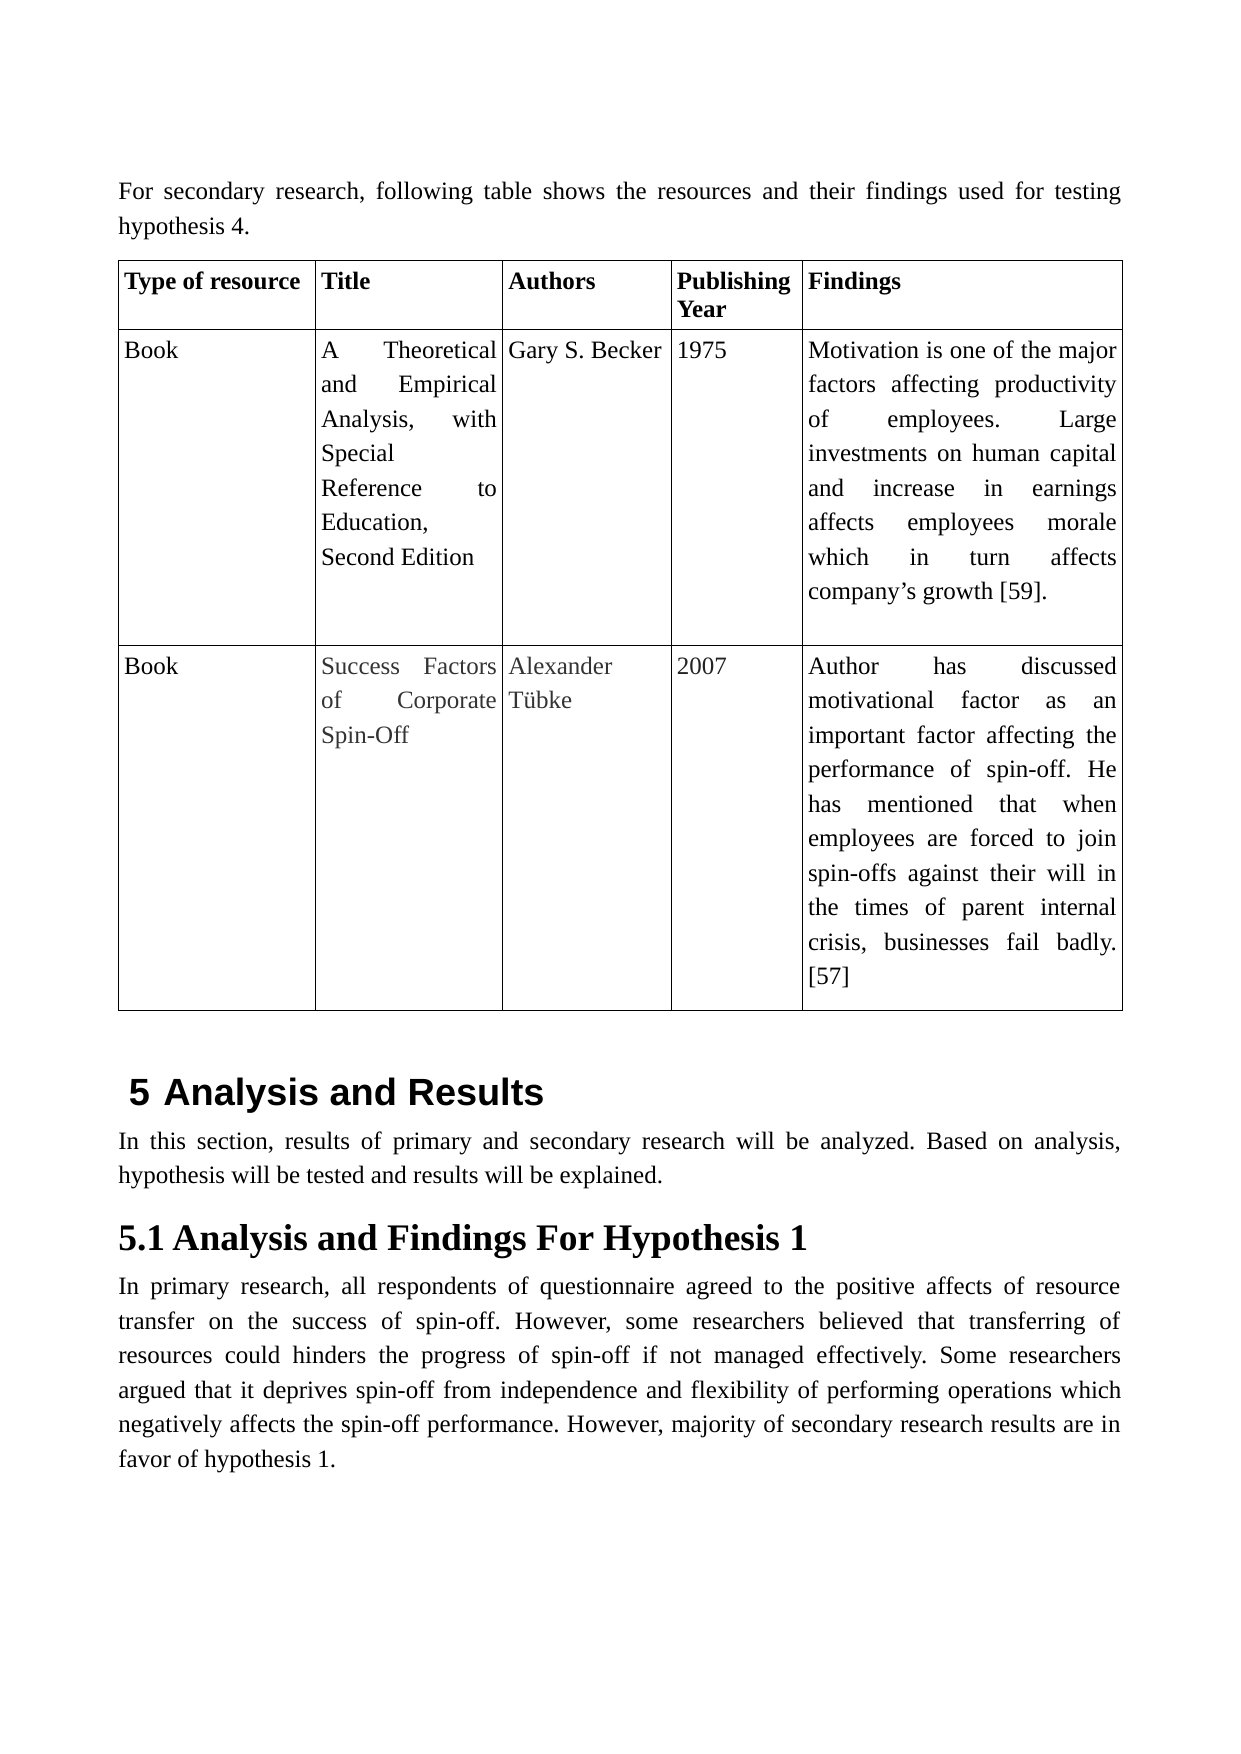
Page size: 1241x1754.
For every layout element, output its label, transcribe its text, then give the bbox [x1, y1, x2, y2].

subtitle 5.1 Analysis and Findings For Hypothesis 1 [118, 1216, 1122, 1259]
table_cell 1975 [672, 330, 802, 645]
table_cell Book [119, 330, 315, 645]
table_cell Alexander Tübke [503, 646, 671, 1010]
table_cell 2007 [672, 646, 802, 1010]
table_header Authors [503, 261, 671, 329]
table_cell A Theoretical and Empirical Analysis, with Special Reference to Education, Second Edition [316, 330, 502, 645]
table_cell Author has discussed motivational factor as an important factor affecting the performance of spin-off. He has mentioned that when employees are forced to join spin-offs against their will in the times of parent internal crisis, businesses fail badly. [57] [803, 646, 1122, 1010]
table_cell Gary S. Becker [503, 330, 671, 645]
text For secondary research, following table shows the resources and their findings used for testing hypothesis 4. [118, 176, 1122, 239]
table_header Findings [803, 261, 1122, 329]
table_cell Motivation is one of the major factors affecting productivity of employees. Large investments on human capital and increase in earnings affects employees morale which in turn affects company’s growth [59]. [803, 330, 1122, 645]
text In primary research, all respondents of questionnaire agreed to the positive affects of resource transfer on the success of spin-off. However, some researchers believed that transferring of resources could hinders the progress of spin-off if not managed effectively. Some researchers argued that it deprives spin-off from independence and flexibility of performing operations which negatively affects the spin-off performance. However, majority of secondary research results are in favor of hypothesis 1. [118, 1271, 1122, 1473]
subtitle Analysis and Results [118, 1070, 1122, 1113]
table_cell Success Factors of Corporate Spin-Off [316, 646, 502, 1010]
text In this section, results of primary and secondary research will be analyzed. Based on analysis, hypothesis will be tested and results will be explained. [118, 1126, 1122, 1189]
table_header Title [316, 261, 502, 329]
table_header Publishing Year [672, 261, 802, 329]
table_cell Book [119, 646, 315, 1010]
table_header Type of resource [119, 261, 315, 329]
